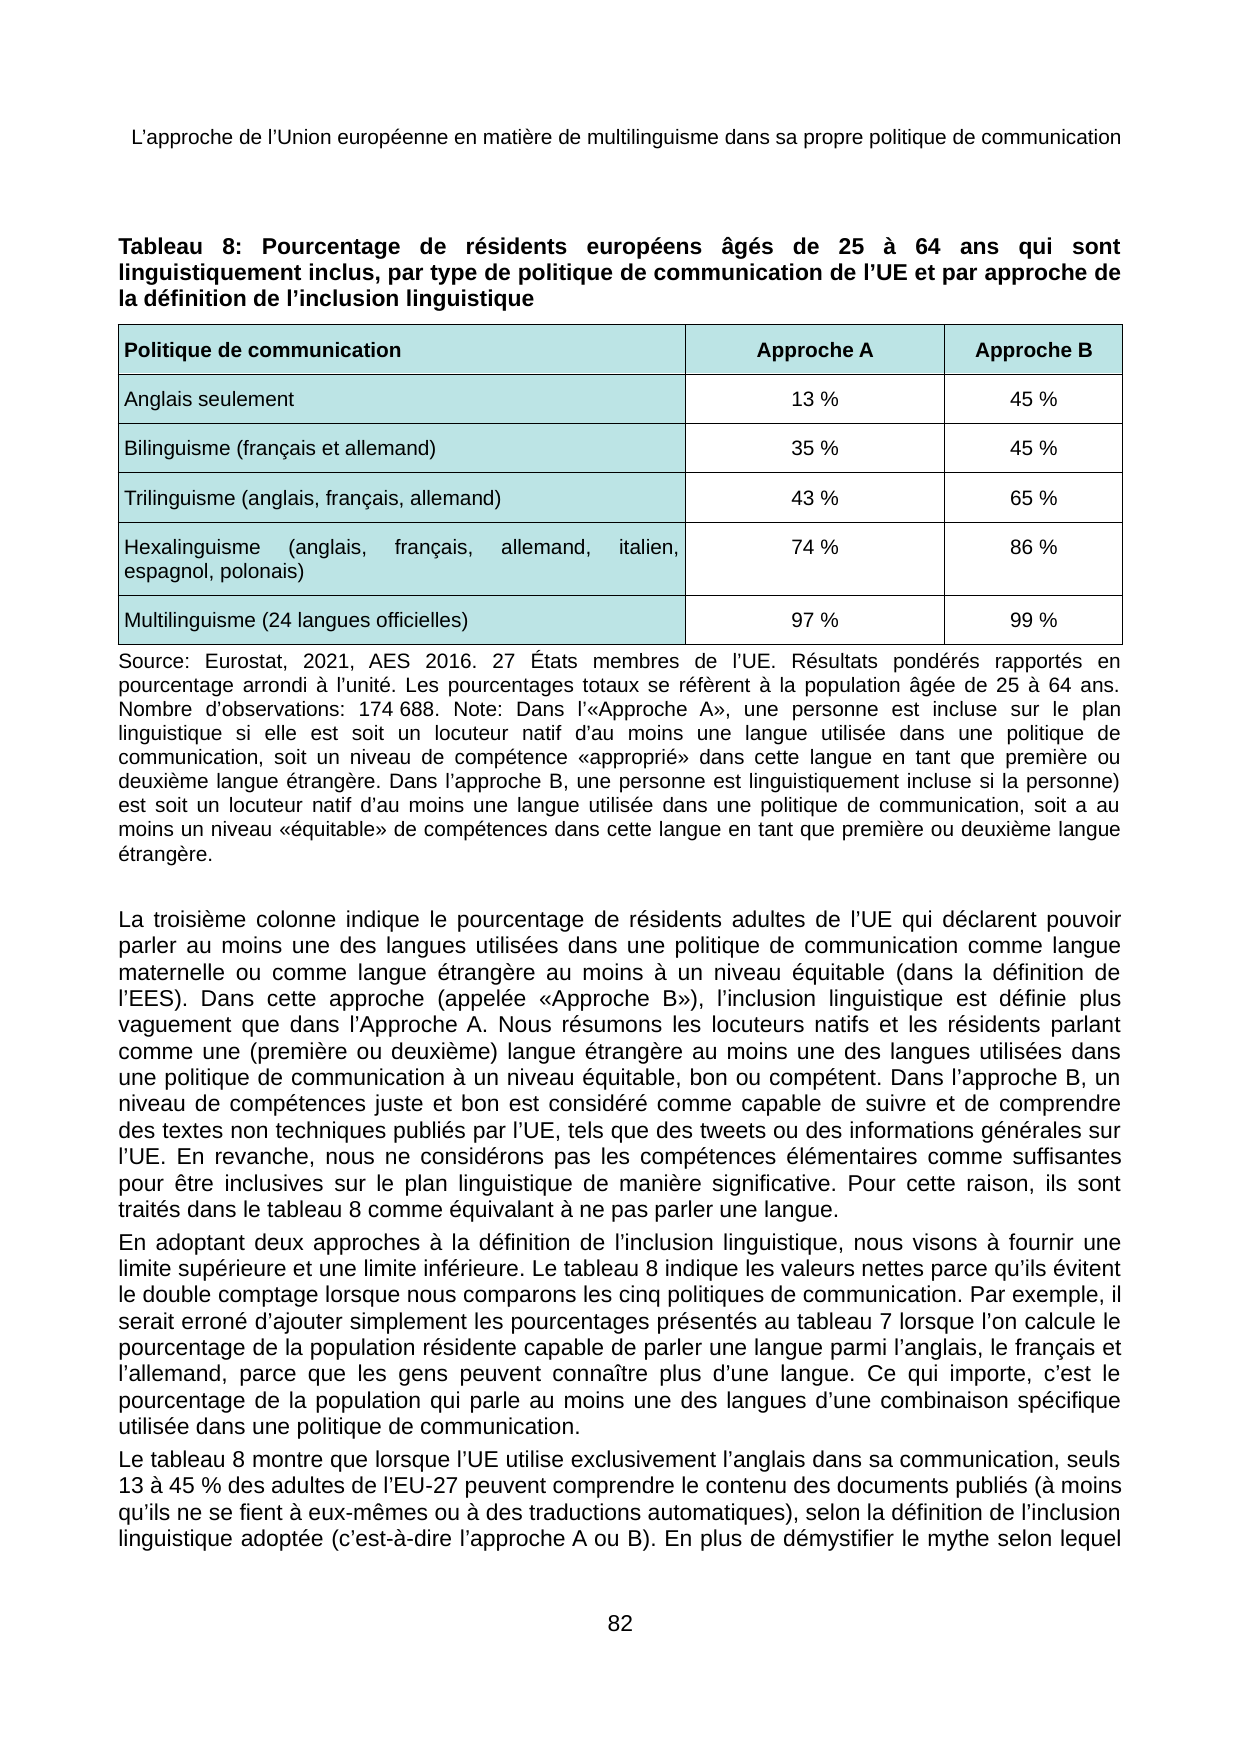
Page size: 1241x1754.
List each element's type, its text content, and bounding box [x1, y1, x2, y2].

table_cell 45 % [945, 424, 1122, 472]
table_header Politique de communication [119, 325, 685, 373]
table_header Approche B [945, 325, 1122, 373]
table_cell 43 % [686, 473, 944, 522]
text Source: Eurostat, 2021, AES 2016. 27 États membres de l’UE. Résultats pondérés rapportés en pourcentage arrondi à l’unité. Les pourcentages totaux se réfèrent à la population âgée de 25 à 64 ans. Nombre d’observations: 174 688. Note: Dans l’«Approche A», une personne est incluse sur le plan linguistique si elle est soit un locuteur natif d’au moins une langue utilisée dans une politique de communication, soit un niveau de compétence «approprié» dans cette langue en tant que première ou deuxième langue étrangère. Dans l’approche B, une personne est linguistiquement incluse si la personne) est soit un locuteur natif d’au moins une langue utilisée dans une politique de communication, soit a au moins un niveau «équitable» de compétences dans cette langue en tant que première ou deuxième langue étrangère. [118, 649, 1122, 867]
text Le tableau 8 montre que lorsque l’UE utilise exclusivement l’anglais dans sa communication, seuls 13 à 45 % des adultes de l’EU-27 peuvent comprendre le contenu des documents publiés (à moins qu’ils ne se fient à eux-mêmes ou à des traductions automatiques), selon la définition de l’inclusion linguistique adoptée (c’est-à-dire l’approche A ou B). En plus de démystifier le mythe selon lequel [118, 1446, 1122, 1551]
table_cell 74 % [686, 523, 944, 595]
text La troisième colonne indique le pourcentage de résidents adultes de l’UE qui déclarent pouvoir parler au moins une des langues utilisées dans une politique de communication comme langue maternelle ou comme langue étrangère au moins à un niveau équitable (dans la définition de l’EES). Dans cette approche (appelée «Approche B»), l’inclusion linguistique est définie plus vaguement que dans l’Approche A. Nous résumons les locuteurs natifs et les résidents parlant comme une (première ou deuxième) langue étrangère au moins une des langues utilisées dans une politique de communication à un niveau équitable, bon ou compétent. Dans l’approche B, un niveau de compétences juste et bon est considéré comme capable de suivre et de comprendre des textes non techniques publiés par l’UE, tels que des tweets ou des informations générales sur l’UE. En revanche, nous ne considérons pas les compétences élémentaires comme suffisantes pour être inclusives sur le plan linguistique de manière significative. Pour cette raison, ils sont traités dans le tableau 8 comme équivalant à ne pas parler une langue. [118, 906, 1122, 1222]
table_header Approche A [686, 325, 944, 373]
table_cell 65 % [945, 473, 1122, 522]
table_cell Hexalinguisme (anglais, français, allemand, italien, espagnol, polonais) [119, 523, 685, 595]
table_cell 13 % [686, 375, 944, 423]
text Tableau 8: Pourcentage de résidents européens âgés de 25 à 64 ans qui sont linguistiquement inclus, par type de politique de communication de l’UE et par approche de la définition de l’inclusion linguistique [118, 233, 1122, 312]
table_cell 97 % [686, 596, 944, 644]
table_cell Anglais seulement [119, 375, 685, 423]
text En adoptant deux approches à la définition de l’inclusion linguistique, nous visons à fournir une limite supérieure et une limite inférieure. Le tableau 8 indique les valeurs nettes parce qu’ils évitent le double comptage lorsque nous comparons les cinq politiques de communication. Par exemple, il serait erroné d’ajouter simplement les pourcentages présentés au tableau 7 lorsque l’on calcule le pourcentage de la population résidente capable de parler une langue parmi l’anglais, le français et l’allemand, parce que les gens peuvent connaître plus d’une langue. Ce qui importe, c’est le pourcentage de la population qui parle au moins une des langues d’une combinaison spécifique utilisée dans une politique de communication. [118, 1229, 1122, 1439]
table_cell 35 % [686, 424, 944, 472]
table_cell Trilinguisme (anglais, français, allemand) [119, 473, 685, 522]
table_cell 99 % [945, 596, 1122, 644]
table_cell Multilinguisme (24 langues officielles) [119, 596, 685, 644]
table_cell Bilinguisme (français et allemand) [119, 424, 685, 472]
table_cell 86 % [945, 523, 1122, 595]
table_cell 45 % [945, 375, 1122, 423]
